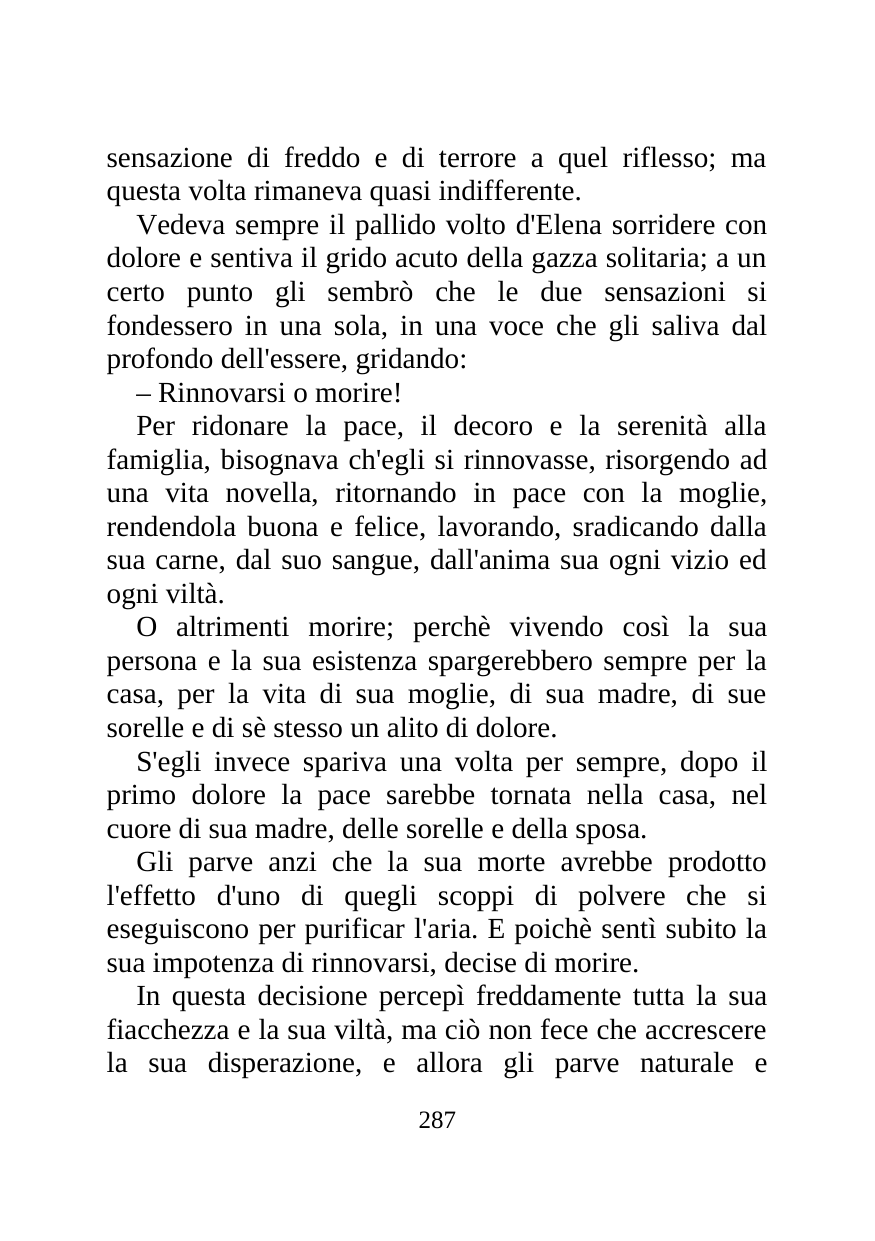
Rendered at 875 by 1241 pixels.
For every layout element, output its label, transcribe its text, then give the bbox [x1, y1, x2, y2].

text Per ridonare la pace, il decoro e la serenità alla famiglia, bisognava ch'egli si rinnovasse, risorgendo ad una vita novella, ritornando in pace con la moglie, rendendola buona e felice, lavorando, sradicando dalla sua carne, dal suo sangue, dall'anima sua ogni vizio ed ogni viltà. [106, 408, 768, 609]
text O altrimenti morire; perchè vivendo così la sua persona e la sua esistenza spargerebbero sempre per la casa, per la vita di sua moglie, di sua madre, di sue sorelle e di sè stesso un alito di dolore. [106, 609, 768, 744]
text In questa decisione percepì freddamente tutta la sua fiacchezza e la sua viltà, ma ciò non fece che accrescere la sua disperazione, e allora gli parve naturale e [106, 978, 768, 1079]
text Vedeva sempre il pallido volto d'Elena sorridere con dolore e sentiva il grido acuto della gazza solitaria; a un certo punto gli sembrò che le due sensazioni si fondessero in una sola, in una voce che gli saliva dal profondo dell'essere, gridando: [106, 207, 768, 375]
text S'egli invece spariva una volta per sempre, dopo il primo dolore la pace sarebbe tornata nella casa, nel cuore di sua madre, delle sorelle e della sposa. [106, 744, 768, 844]
text sensazione di freddo e di terrore a quel riflesso; ma questa volta rimaneva quasi indifferente. [106, 140, 768, 207]
text Gli parve anzi che la sua morte avrebbe prodotto l'effetto d'uno di quegli scoppi di polvere che si eseguiscono per purificar l'aria. E poichè sentì subito la sua impotenza di rinnovarsi, decise di morire. [106, 844, 768, 978]
text – Rinnovarsi o morire! [106, 375, 768, 408]
